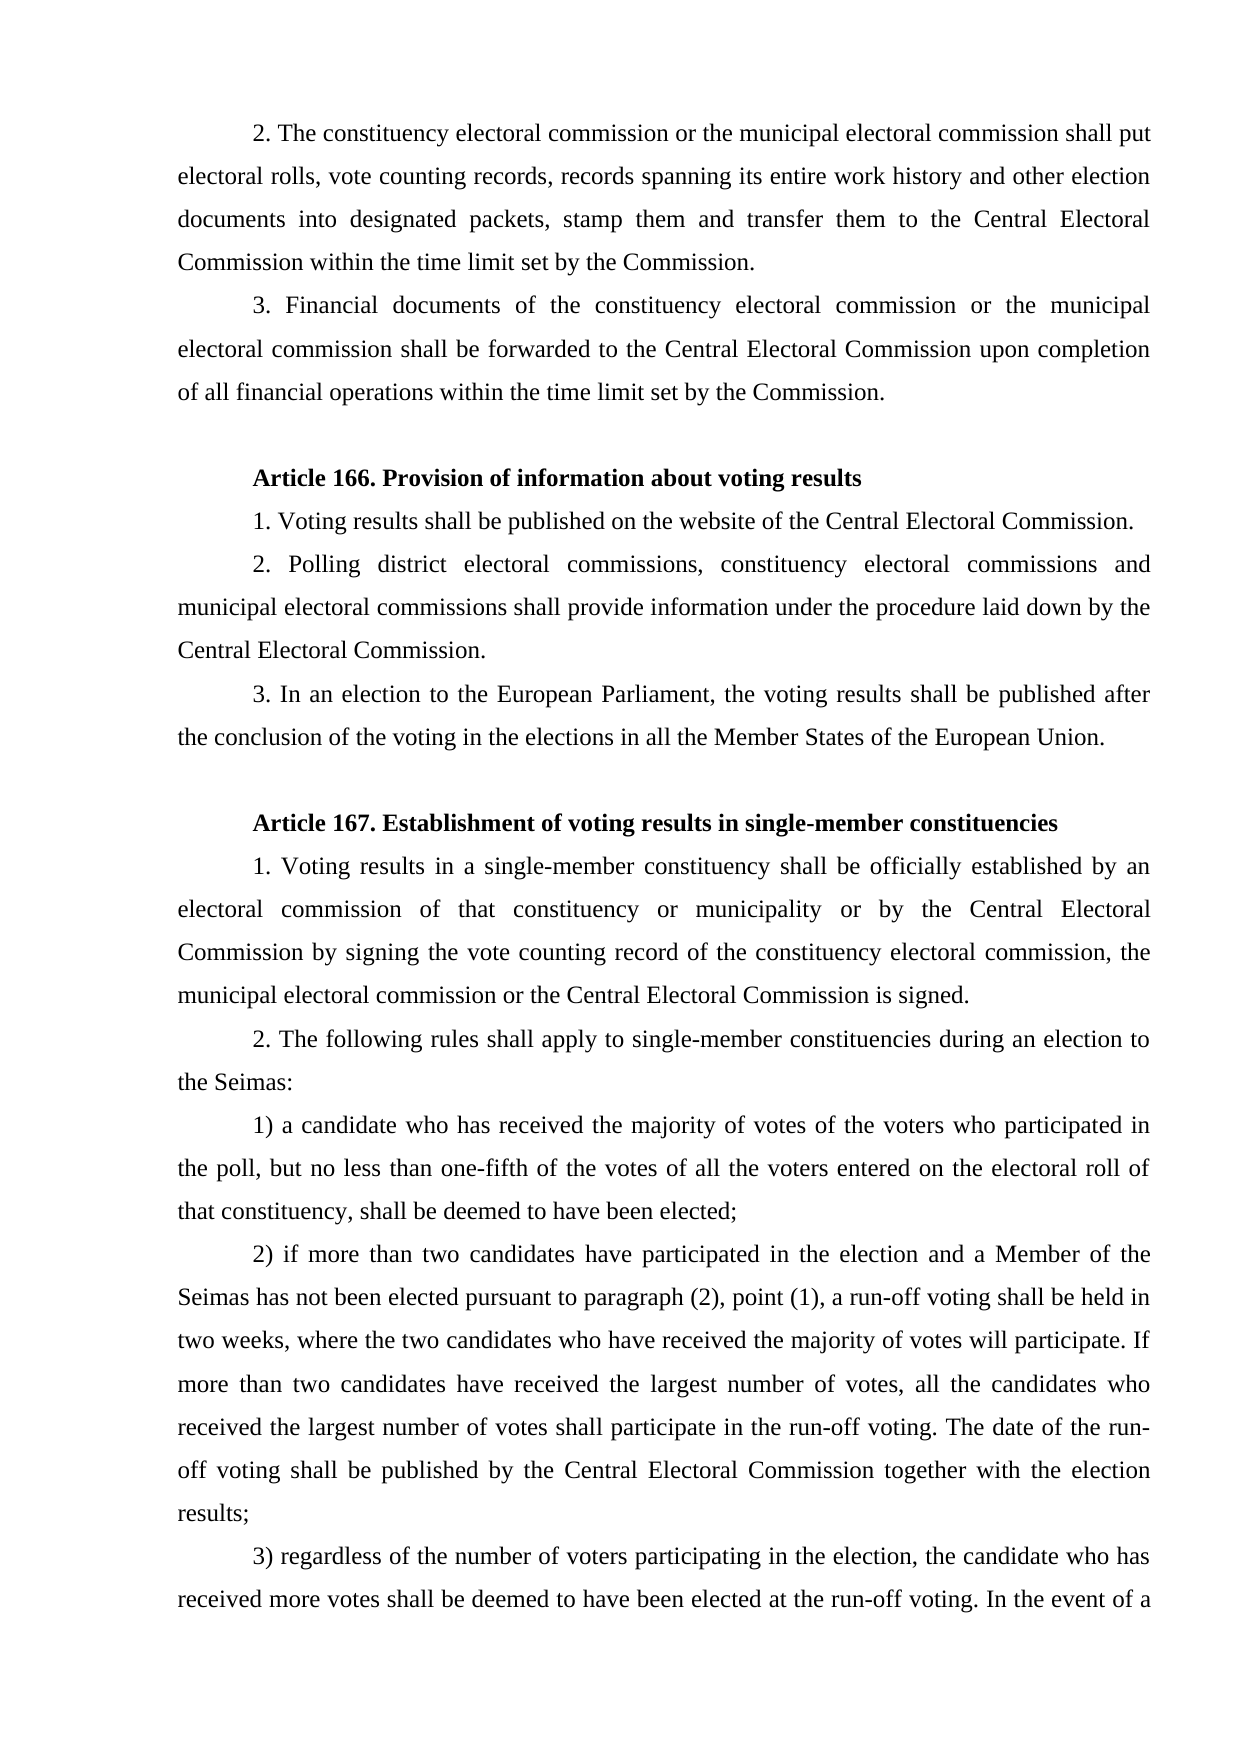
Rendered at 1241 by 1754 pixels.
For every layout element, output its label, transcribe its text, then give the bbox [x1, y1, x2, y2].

text 2. The following rules shall apply to single-member constituencies during an election to the Seimas: [177, 1024, 1152, 1096]
text 1) a candidate who has received the majority of votes of the voters who participated in the poll, but no less than one-fifth of the votes of all the voters entered on the electoral roll of that constituency, shall be deemed to have been elected; [177, 1110, 1152, 1225]
text 3. Financial documents of the constituency electoral commission or the municipal electoral commission shall be forwarded to the Central Electoral Commission upon completion of all financial operations within the time limit set by the Commission. [177, 291, 1152, 406]
text 2. Polling district electoral commissions, constituency electoral commissions and municipal electoral commissions shall provide information under the procedure laid down by the Central Electoral Commission. [177, 549, 1152, 664]
text 3) regardless of the number of voters participating in the election, the candidate who has received more votes shall be deemed to have been elected at the run-off voting. In the event of a [177, 1541, 1152, 1613]
text 1. Voting results shall be published on the website of the Central Electoral Commission. [177, 506, 1152, 535]
text 1. Voting results in a single-member constituency shall be officially established by an electoral commission of that constituency or municipality or by the Central Electoral Commission by signing the vote counting record of the constituency electoral commission, the municipal electoral commission or the Central Electoral Commission is signed. [177, 851, 1152, 1009]
text 2) if more than two candidates have participated in the election and a Member of the Seimas has not been elected pursuant to paragraph (2), point (1), a run-off voting shall be held in two weeks, where the two candidates who have received the majority of votes will participate. If more than two candidates have received the largest number of votes, all the candidates who received the largest number of votes shall participate in the run-off voting. The date of the run-off voting shall be published by the Central Electoral Commission together with the election results; [177, 1239, 1152, 1527]
text Article 166. Provision of information about voting results [177, 463, 1152, 492]
text 3. In an election to the European Parliament, the voting results shall be published after the conclusion of the voting in the elections in all the Member States of the European Union. [177, 679, 1152, 751]
text 2. The constituency electoral commission or the municipal electoral commission shall put electoral rolls, vote counting records, records spanning its entire work history and other election documents into designated packets, stamp them and transfer them to the Central Electoral Commission within the time limit set by the Commission. [177, 118, 1152, 276]
text Article 167. Establishment of voting results in single-member constituencies [177, 808, 1152, 837]
